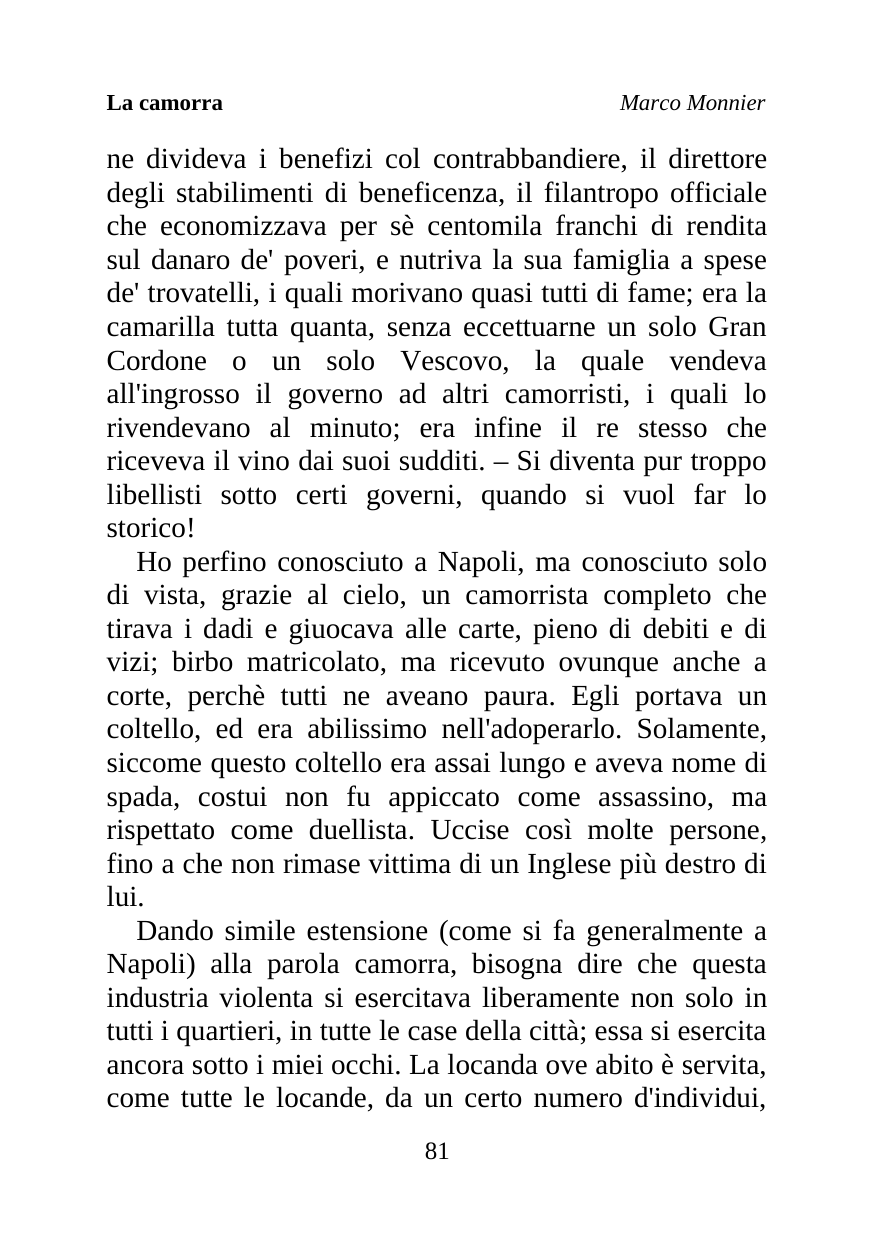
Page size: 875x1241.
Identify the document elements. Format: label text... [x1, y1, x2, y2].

text Ho perfino conosciuto a Napoli, ma conosciuto solo di vista, grazie al cielo, un camorrista completo che tirava i dadi e giuocava alle carte, pieno di debiti e di vizi; birbo matricolato, ma ricevuto ovunque anche a corte, perchè tutti ne aveano paura. Egli portava un coltello, ed era abilissimo nell'adoperarlo. Solamente, siccome questo coltello era assai lungo e aveva nome di spada, costui non fu appiccato come assassino, ma rispettato come duellista. Uccise così molte persone, fino a che non rimase vittima di un Inglese più destro di lui. [106, 544, 768, 913]
text Dando simile estensione (come si fa generalmente a Napoli) alla parola camorra, bisogna dire che questa industria violenta si esercitava liberamente non solo in tutti i quartieri, in tutte le case della città; essa si esercita ancora sotto i miei occhi. La locanda ove abito è servita, come tutte le locande, da un certo numero d'individui, [106, 913, 768, 1114]
text ne divideva i benefizi col contrabbandiere, il direttore degli stabilimenti di beneficenza, il filantropo officiale che economizzava per sè centomila franchi di rendita sul danaro de' poveri, e nutriva la sua famiglia a spese de' trovatelli, i quali morivano quasi tutti di fame; era la camarilla tutta quanta, senza eccettuarne un solo Gran Cordone o un solo Vescovo, la quale vendeva all'ingrosso il governo ad altri camorristi, i quali lo rivendevano al minuto; era infine il re stesso che riceveva il vino dai suoi sudditi. – Si diventa pur troppo libellisti sotto certi governi, quando si vuol far lo storico! [106, 141, 768, 544]
